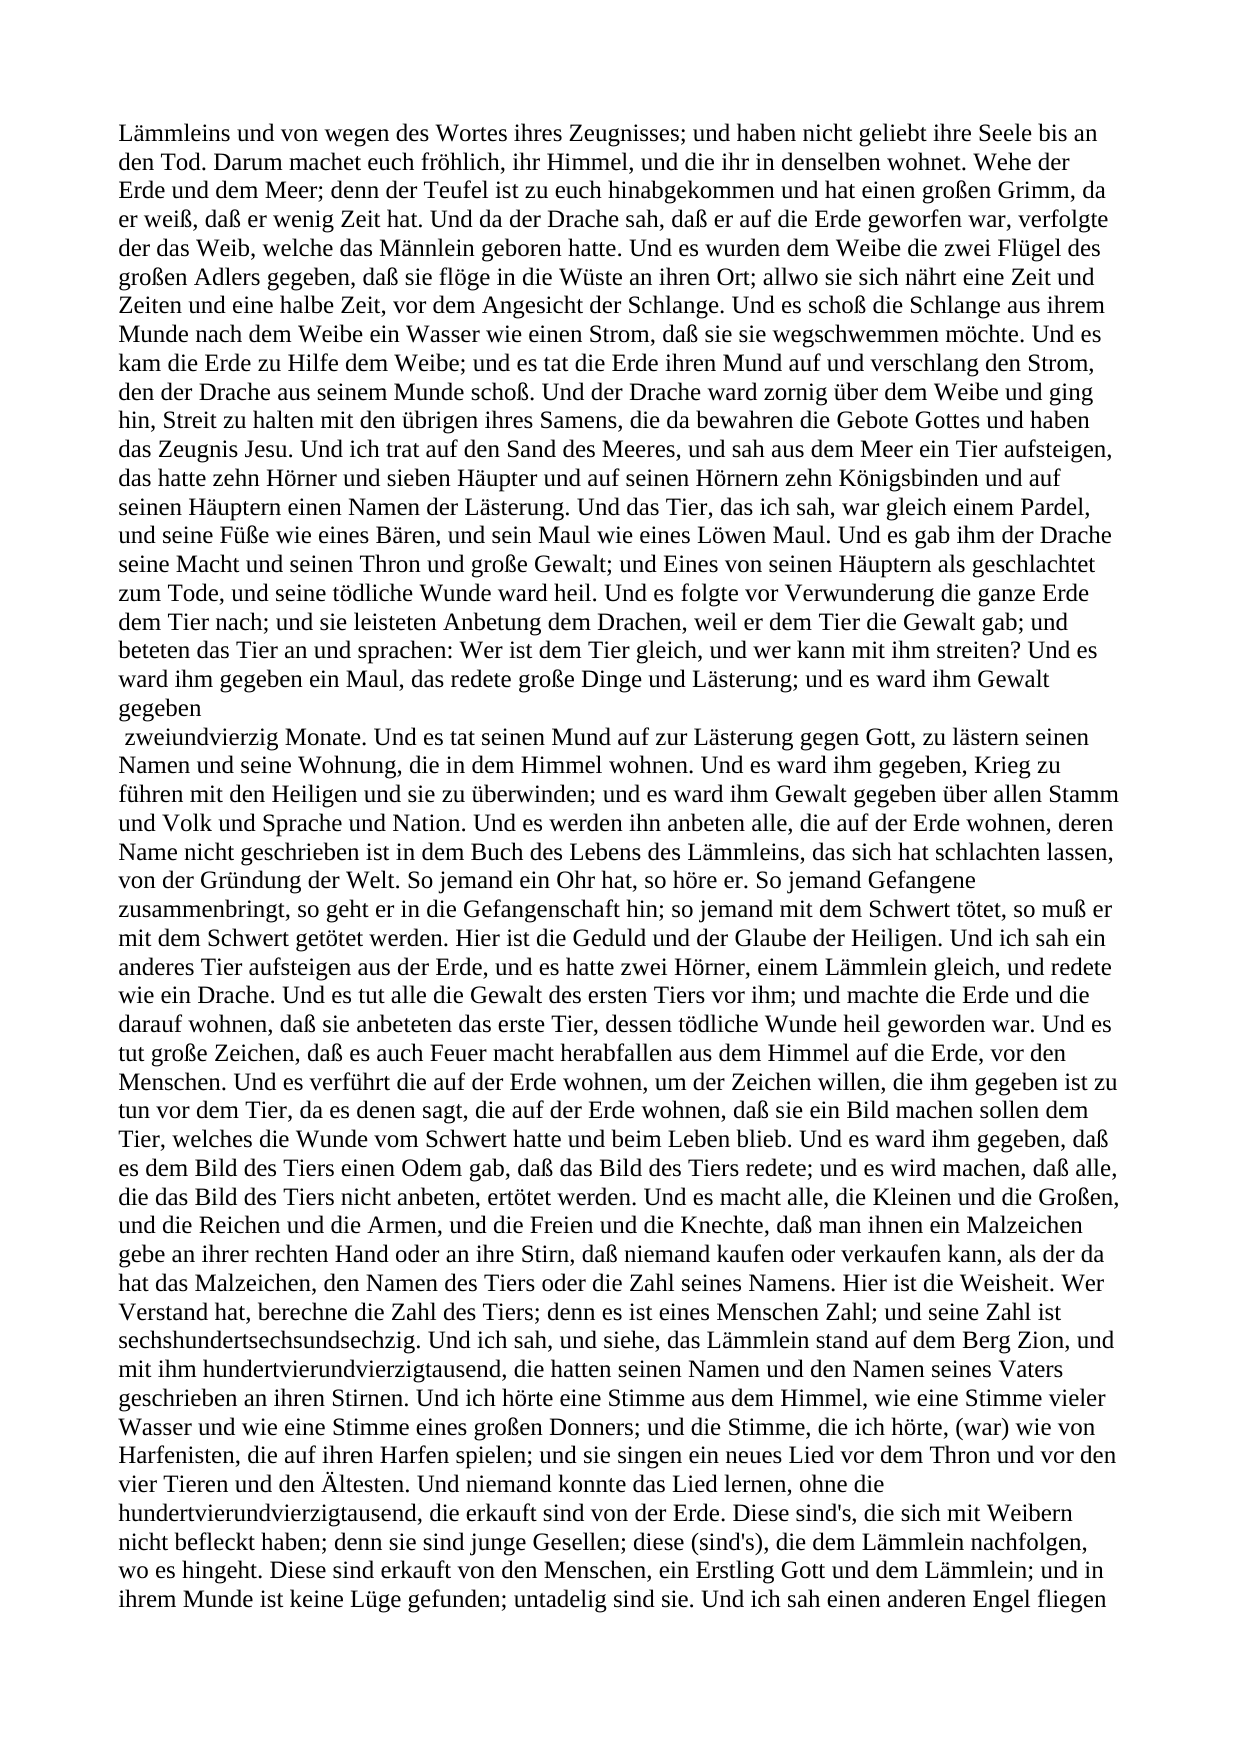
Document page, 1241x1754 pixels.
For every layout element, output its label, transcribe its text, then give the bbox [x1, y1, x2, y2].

text zweiundvierzig Monate. Und es tat seinen Mund auf zur Lästerung gegen Gott, zu lästern seinen Namen und seine Wohnung, die in dem Himmel wohnen. Und es ward ihm gegeben, Krieg zu führen mit den Heiligen und sie zu überwinden; und es ward ihm Gewalt gegeben über allen Stamm und Volk und Sprache und Nation. Und es werden ihn anbeten alle, die auf der Erde wohnen, deren Name nicht geschrieben ist in dem Buch des Lebens des Lämmleins, das sich hat schlachten lassen, von der Gründung der Welt. So jemand ein Ohr hat, so höre er. So jemand Gefangene zusammenbringt, so geht er in die Gefangenschaft hin; so jemand mit dem Schwert tötet, so muß er mit dem Schwert getötet werden. Hier ist die Geduld und der Glaube der Heiligen. Und ich sah ein anderes Tier aufsteigen aus der Erde, und es hatte zwei Hörner, einem Lämmlein gleich, und redete wie ein Drache. Und es tut alle die Gewalt des ersten Tiers vor ihm; und machte die Erde und die darauf wohnen, daß sie anbeteten das erste Tier, dessen tödliche Wunde heil geworden war. Und es tut große Zeichen, daß es auch Feuer macht herabfallen aus dem Himmel auf die Erde, vor den Menschen. Und es verführt die auf der Erde wohnen, um der Zeichen willen, die ihm gegeben ist zu tun vor dem Tier, da es denen sagt, die auf der Erde wohnen, daß sie ein Bild machen sollen dem Tier, welches die Wunde vom Schwert hatte und beim Leben blieb. Und es ward ihm gegeben, daß es dem Bild des Tiers einen Odem gab, daß das Bild des Tiers redete; und es wird machen, daß alle, die das Bild des Tiers nicht anbeten, ertötet werden. Und es macht alle, die Kleinen und die Großen, und die Reichen und die Armen, und die Freien und die Knechte, daß man ihnen ein Malzeichen gebe an ihrer rechten Hand oder an ihre Stirn, daß niemand kaufen oder verkaufen kann, als der da hat das Malzeichen, den Namen des Tiers oder die Zahl seines Namens. Hier ist die Weisheit. Wer Verstand hat, berechne die Zahl des Tiers; denn es ist eines Menschen Zahl; und seine Zahl ist sechshundertsechsundsechzig. Und ich sah, und siehe, das Lämmlein stand auf dem Berg Zion, und mit ihm hundertvierundvierzigtausend, die hatten seinen Namen und den Namen seines Vaters geschrieben an ihren Stirnen. Und ich hörte eine Stimme aus dem Himmel, wie eine Stimme vieler Wasser und wie eine Stimme eines großen Donners; und die Stimme, die ich hörte, (war) wie von Harfenisten, die auf ihren Harfen spielen; und sie singen ein neues Lied vor dem Thron und vor den vier Tieren und den Ältesten. Und niemand konnte das Lied lernen, ohne die hundertvierundvierzigtausend, die erkauft sind von der Erde. Diese sind's, die sich mit Weibern nicht befleckt haben; denn sie sind junge Gesellen; diese (sind's), die dem Lämmlein nachfolgen, wo es hingeht. Diese sind erkauft von den Menschen, ein Erstling Gott und dem Lämmlein; und in ihrem Munde ist keine Lüge gefunden; untadelig sind sie. Und ich sah einen anderen Engel fliegen [118, 722, 1122, 1613]
text Lämmleins und von wegen des Wortes ihres Zeugnisses; und haben nicht geliebt ihre Seele bis an den Tod. Darum machet euch fröhlich, ihr Himmel, und die ihr in denselben wohnet. Wehe der Erde und dem Meer; denn der Teufel ist zu euch hinabgekommen und hat einen großen Grimm, da er weiß, daß er wenig Zeit hat. Und da der Drache sah, daß er auf die Erde geworfen war, verfolgte der das Weib, welche das Männlein geboren hatte. Und es wurden dem Weibe die zwei Flügel des großen Adlers gegeben, daß sie flöge in die Wüste an ihren Ort; allwo sie sich nährt eine Zeit und Zeiten und eine halbe Zeit, vor dem Angesicht der Schlange. Und es schoß die Schlange aus ihrem Munde nach dem Weibe ein Wasser wie einen Strom, daß sie sie wegschwemmen möchte. Und es kam die Erde zu Hilfe dem Weibe; und es tat die Erde ihren Mund auf und verschlang den Strom, den der Drache aus seinem Munde schoß. Und der Drache ward zornig über dem Weibe und ging hin, Streit zu halten mit den übrigen ihres Samens, die da bewahren die Gebote Gottes und haben das Zeugnis Jesu. Und ich trat auf den Sand des Meeres, und sah aus dem Meer ein Tier aufsteigen, das hatte zehn Hörner und sieben Häupter und auf seinen Hörnern zehn Königsbinden und auf seinen Häuptern einen Namen der Lästerung. Und das Tier, das ich sah, war gleich einem Pardel, und seine Füße wie eines Bären, und sein Maul wie eines Löwen Maul. Und es gab ihm der Drache seine Macht und seinen Thron und große Gewalt; und Eines von seinen Häuptern als geschlachtet zum Tode, und seine tödliche Wunde ward heil. Und es folgte vor Verwunderung die ganze Erde dem Tier nach; und sie leisteten Anbetung dem Drachen, weil er dem Tier die Gewalt gab; und beteten das Tier an und sprachen: Wer ist dem Tier gleich, und wer kann mit ihm streiten? Und es ward ihm gegeben ein Maul, das redete große Dinge und Lästerung; und es ward ihm Gewalt gegeben [118, 118, 1122, 722]
